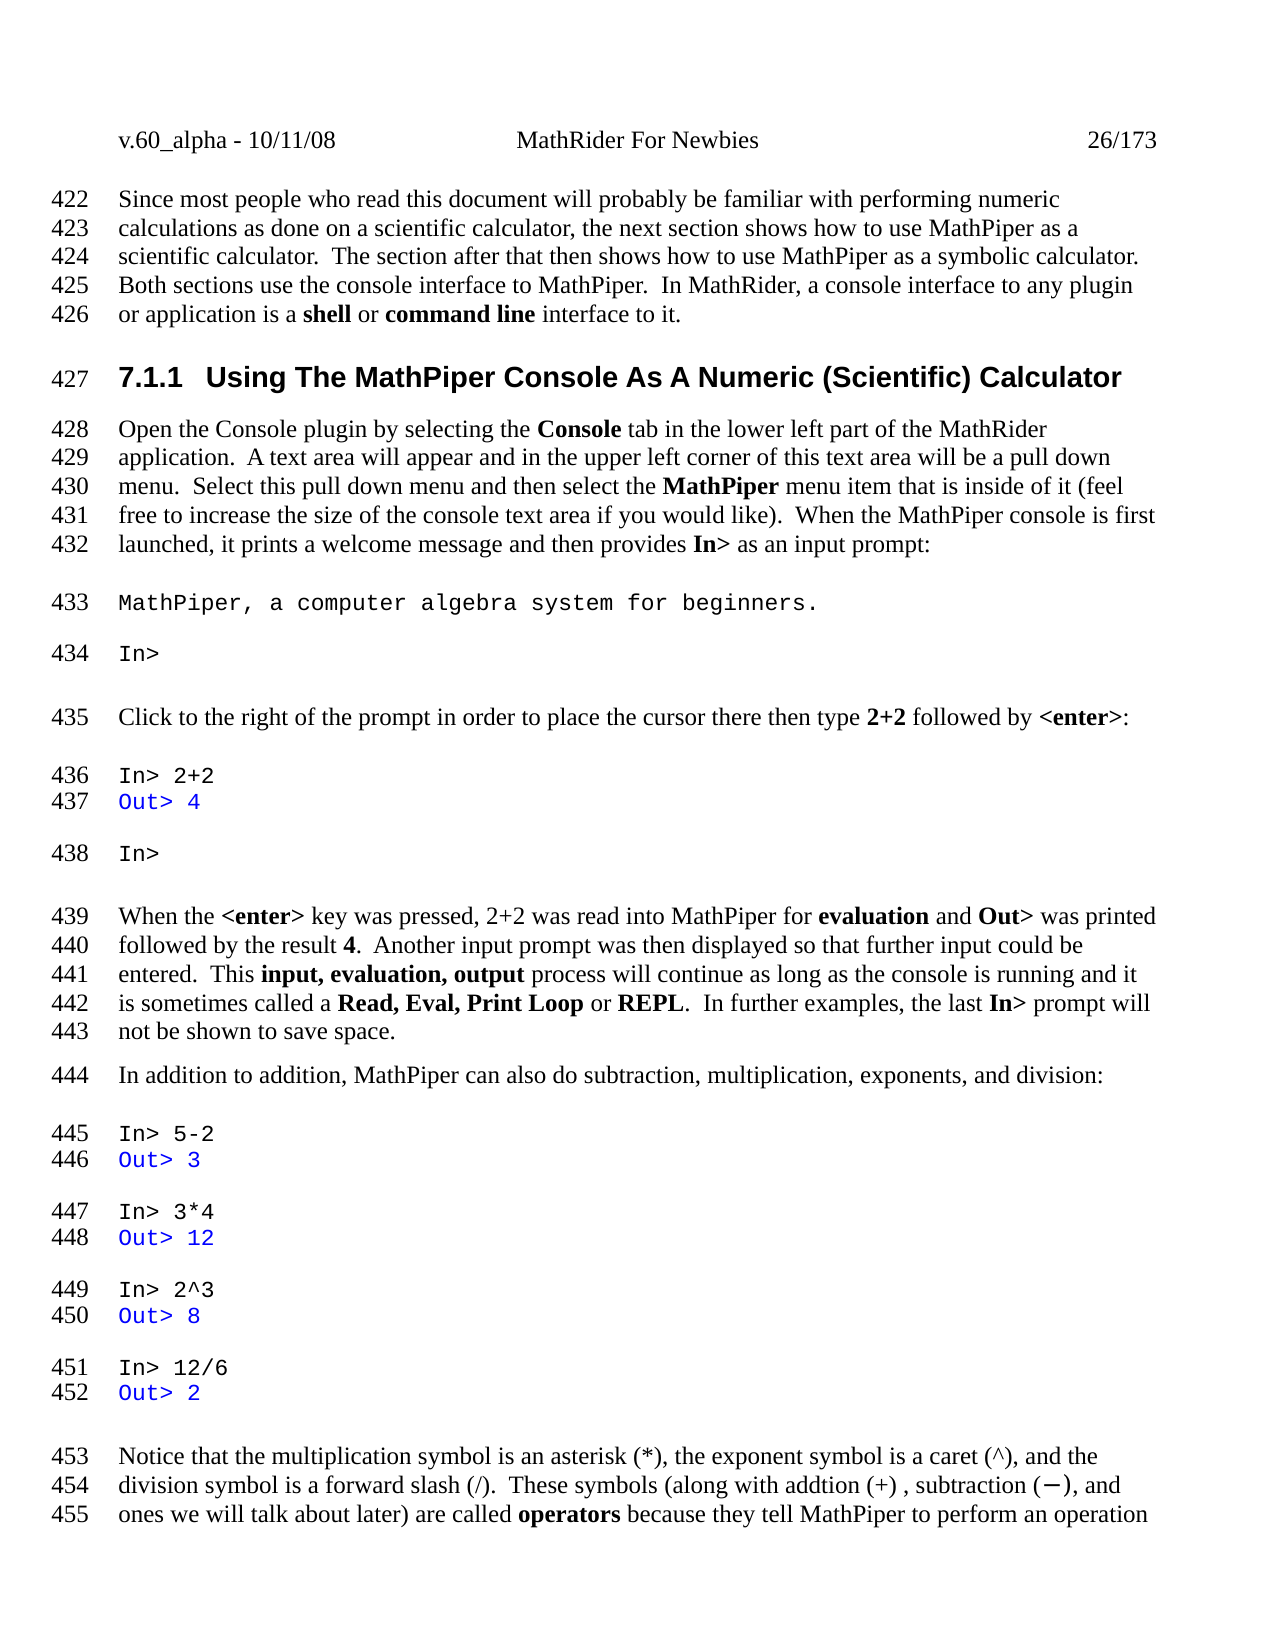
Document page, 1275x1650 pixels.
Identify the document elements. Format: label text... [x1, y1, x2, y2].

text Click to the right of the prompt in order to place the cursor there then type 2+2 followed by <enter>: [118, 702, 1157, 731]
text In> [118, 842, 1157, 868]
text In> 3*4 [118, 1200, 1157, 1226]
text Out> 12 [118, 1226, 1157, 1252]
text Out> 8 [118, 1304, 1157, 1330]
text MathPiper, a computer algebra system for beginners. [118, 591, 1157, 617]
text In> 2^3 [118, 1278, 1157, 1304]
text Open the Console plugin by selecting the Console tab in the lower left part of the MathRider application. A text area will appear and in the upper left corner of this text area will be a pull down menu. Select this pull down menu and then select the MathPiper menu item that is inside of it (feel free to increase the size of the console text area if you would like). When the MathPiper console is first launched, it prints a welcome message and then provides In> as an input prompt: [118, 414, 1157, 557]
subtitle Using The MathPiper Console As A Numeric (Scientific) Calculator [118, 360, 1157, 394]
text In addition to addition, MathPiper can also do subtraction, multiplication, exponents, and division: [118, 1060, 1157, 1089]
text In> [118, 643, 1157, 669]
text In> 5-2 [118, 1122, 1157, 1148]
text Out> 4 [118, 790, 1157, 816]
text In> 12/6 [118, 1356, 1157, 1382]
text Out> 3 [118, 1148, 1157, 1174]
text Notice that the multiplication symbol is an asterisk (*), the exponent symbol is a caret (^), and the division symbol is a forward slash (/). These symbols (along with addtion (+) , subtraction (−), and ones we will talk about later) are called operators because they tell MathPiper to perform an operation [118, 1441, 1157, 1528]
text In> 2+2 [118, 764, 1157, 790]
text Since most people who read this document will probably be familiar with performing numeric calculations as done on a scientific calculator, the next section shows how to use MathPiper as a scientific calculator. The section after that then shows how to use MathPiper as a symbolic calculator. Both sections use the console interface to MathPiper. In MathRider, a console interface to any plugin or application is a shell or command line interface to it. [118, 184, 1157, 328]
text When the <enter> key was pressed, 2+2 was read into MathPiper for evaluation and Out> was printed followed by the result 4. Another input prompt was then displayed so that further input could be entered. This input, evaluation, output process will continue as long as the console is running and it is sometimes called a Read, Eval, Print Loop or REPL. In further examples, the last In> prompt will not be shown to save space. [118, 901, 1157, 1045]
text Out> 2 [118, 1382, 1157, 1408]
